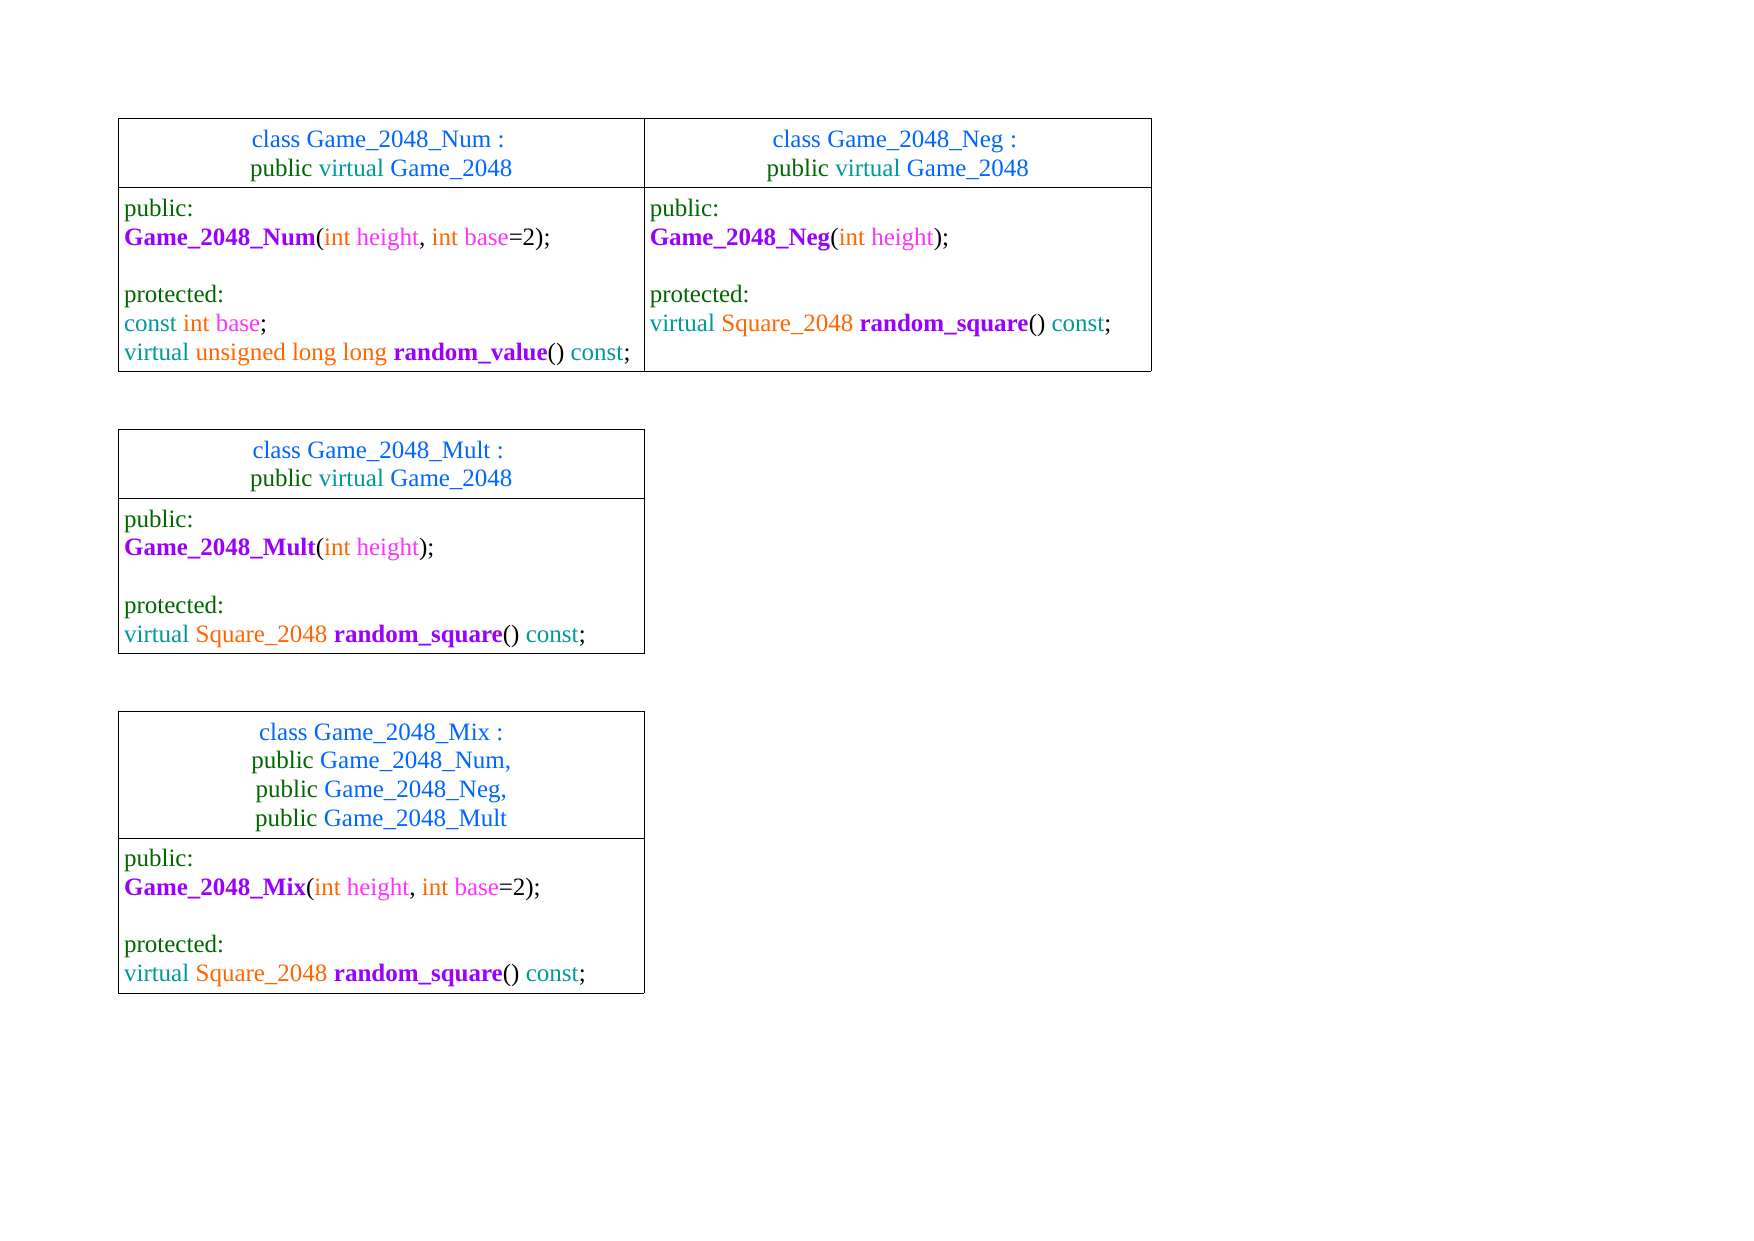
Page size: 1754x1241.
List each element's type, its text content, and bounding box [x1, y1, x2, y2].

table_cell public: Game_2048_Mult(int height); protected: virtual Square_2048 random_square() const; [119, 499, 644, 653]
table_header class Game_2048_Neg : public virtual Game_2048 [645, 119, 1151, 187]
table_cell public: Game_2048_Num(int height, int base=2); protected: const int base; virtual unsigned long long random_value() const; [119, 188, 644, 371]
table_cell public: Game_2048_Mix(int height, int base=2); protected: virtual Square_2048 random_square() const; [119, 839, 644, 993]
table_header class Game_2048_Mult : public virtual Game_2048 [119, 430, 644, 498]
table_cell public: Game_2048_Neg(int height); protected: virtual Square_2048 random_square() const; [645, 188, 1151, 371]
table_header class Game_2048_Num : public virtual Game_2048 [119, 119, 644, 187]
table_header class Game_2048_Mix : public Game_2048_Num, public Game_2048_Neg, public Game_2048_Mult [119, 712, 644, 837]
